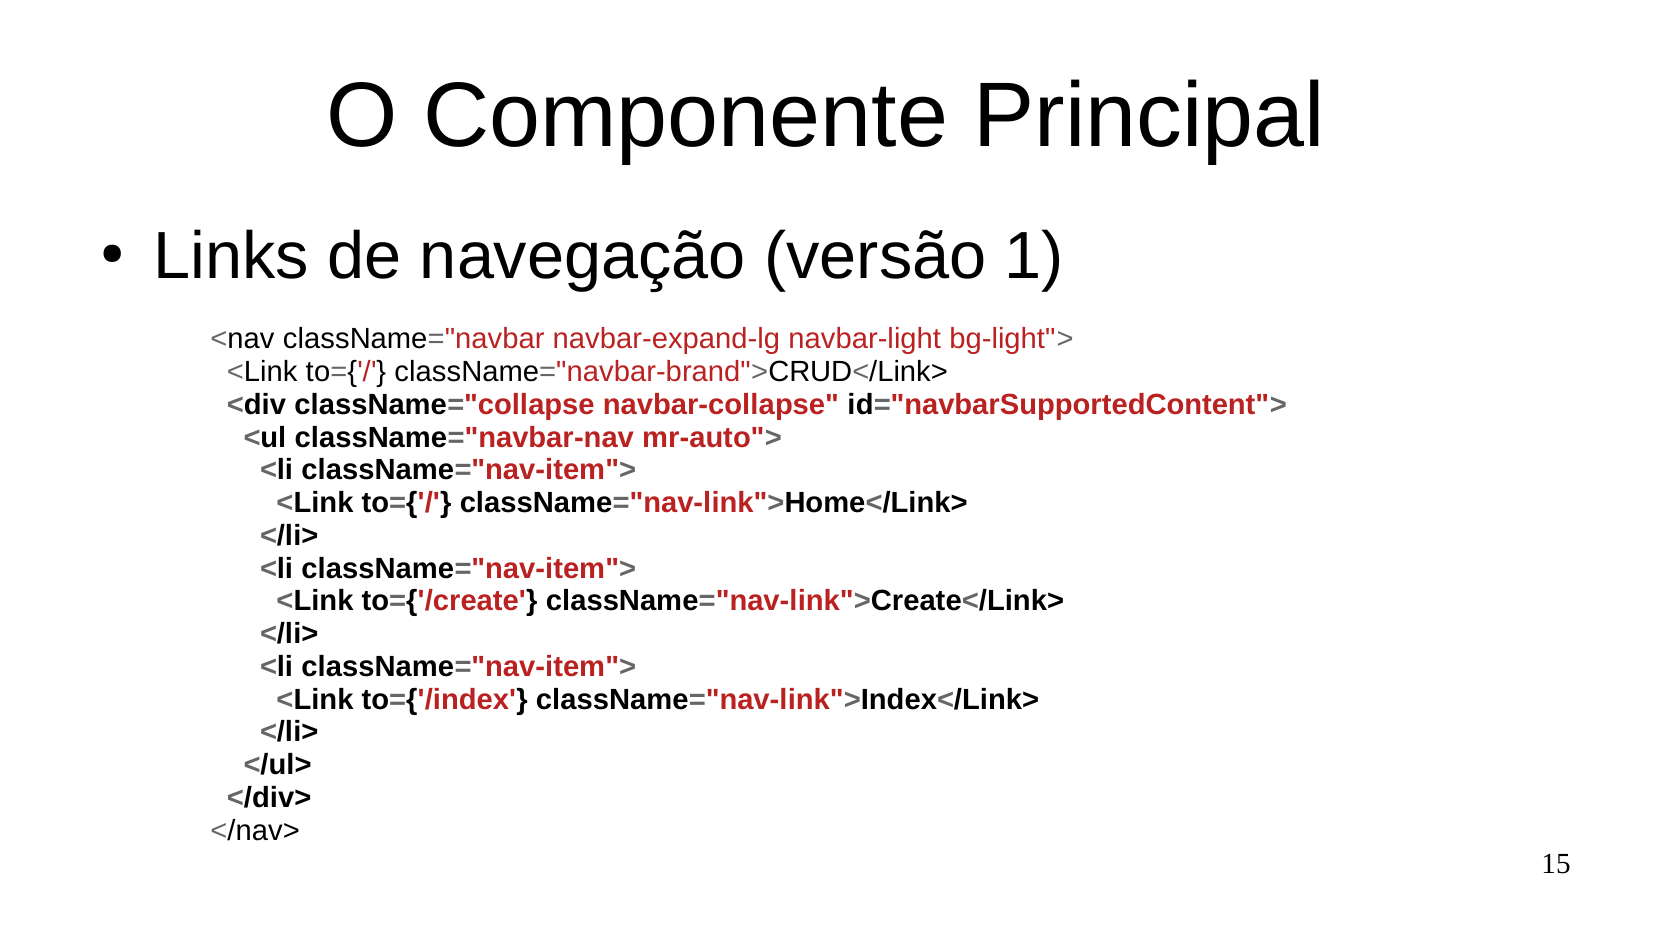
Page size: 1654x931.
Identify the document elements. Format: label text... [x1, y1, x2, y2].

list Links de navegação (versão 1) [82, 217, 1571, 758]
text_box <nav className="navbar navbar-expand-lg navbar-light bg-light"> <Link to={'/'} className="navbar-brand">CRUD</Link> <div className="collapse navbar-collapse" id="navbarSupportedContent"> <ul className="navbar-nav mr-auto"> <li className="nav-item"> <Link to={'/'} className="nav-link">Home</Link> </li> <li className="nav-item"> <Link to={'/create'} className="nav-link">Create</Link> </li> <li className="nav-item"> <Link to={'/index'} className="nav-link">Index</Link> </li> </ul> </div> </nav> [113, 314, 1337, 854]
title O Componente Principal [82, 37, 1571, 193]
